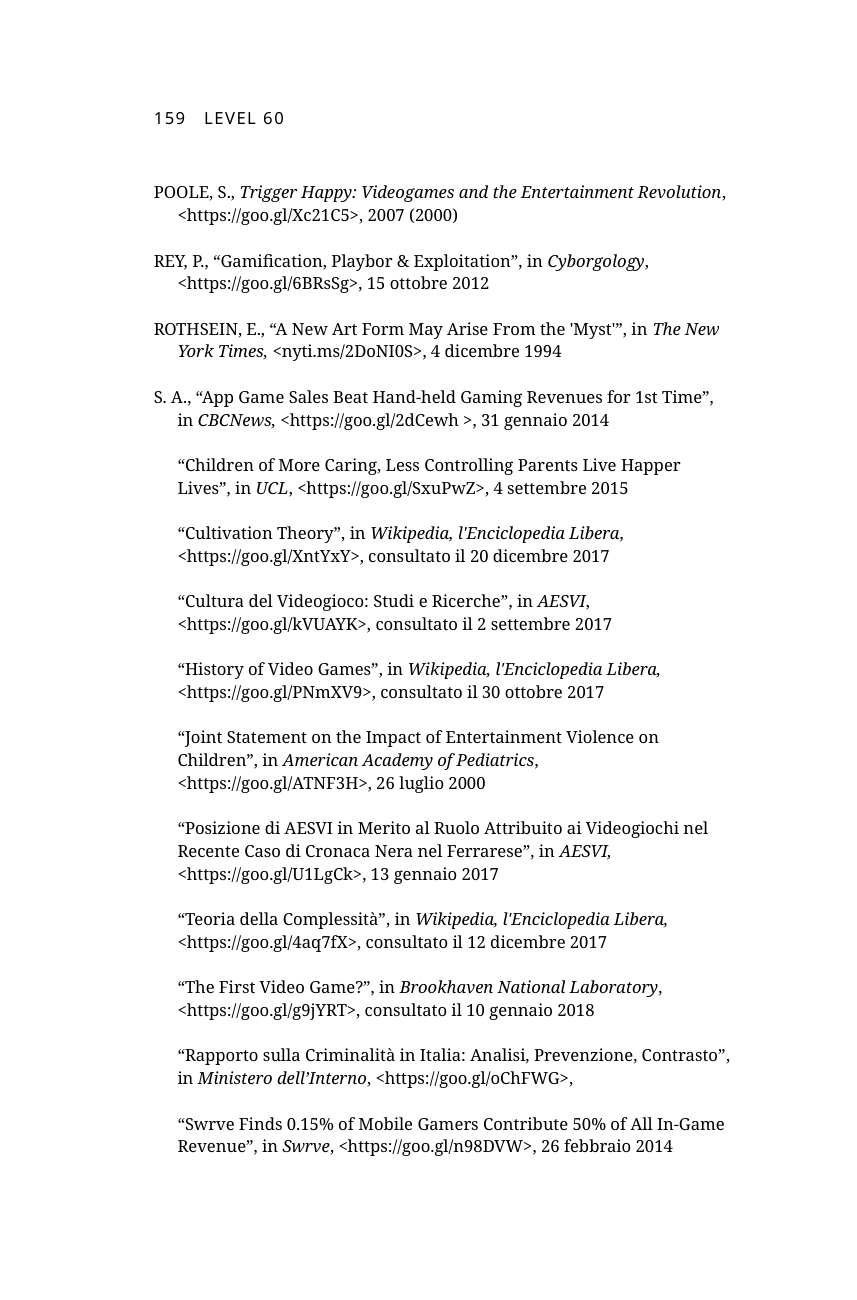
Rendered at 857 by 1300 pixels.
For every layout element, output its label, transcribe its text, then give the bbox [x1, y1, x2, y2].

text POOLE, S., Trigger Happy: Videogames and the Entertainment Revolution, <https://goo.gl/Xc21C5>, 2007 (2000) [153, 181, 732, 227]
text “Rapporto sulla Criminalità in Italia: Analisi, Prevenzione, Contrasto”, in Ministero dell’Interno, <https://goo.gl/oChFWG>, [153, 1044, 732, 1089]
text “History of Video Games”, in Wikipedia, l'Enciclopedia Libera, <https://goo.gl/PNmXV9>, consultato il 30 ottobre 2017 [153, 658, 732, 703]
text “The First Video Game?”, in Brookhaven National Laboratory, <https://goo.gl/g9jYRT>, consultato il 10 gennaio 2018 [153, 976, 732, 1021]
text ROTHSEIN, E., “A New Art Form May Arise From the 'Myst'”, in The New York Times, <nyti.ms/2DoNI0S>, 4 dicembre 1994 [153, 317, 732, 363]
text “Children of More Caring, Less Controlling Parents Live Happer Lives”, in UCL, <https://goo.gl/SxuPwZ>, 4 settembre 2015 [153, 454, 732, 499]
text REY, P., “Gamification, Playbor & Exploitation”, in Cyborgology, <https://goo.gl/6BRsSg>, 15 ottobre 2012 [153, 249, 732, 295]
text “Cultivation Theory”, in Wikipedia, l'Enciclopedia Libera, <https://goo.gl/XntYxY>, consultato il 20 dicembre 2017 [153, 522, 732, 567]
text “Teoria della Complessità”, in Wikipedia, l'Enciclopedia Libera, <https://goo.gl/4aq7fX>, consultato il 12 dicembre 2017 [153, 908, 732, 953]
text “Joint Statement on the Impact of Entertainment Violence on Children”, in American Academy of Pediatrics, <https://goo.gl/ATNF3H>, 26 luglio 2000 [153, 726, 732, 794]
text “Swrve Finds 0.15% of Mobile Gamers Contribute 50% of All In-Game Revenue”, in Swrve, <https://goo.gl/n98DVW>, 26 febbraio 2014 [153, 1112, 732, 1158]
text “Cultura del Videogioco: Studi e Ricerche”, in AESVI, <https://goo.gl/kVUAYK>, consultato il 2 settembre 2017 [153, 590, 732, 635]
text S. A., “App Game Sales Beat Hand-held Gaming Revenues for 1st Time”, in CBCNews, <https://goo.gl/2dCewh >, 31 gennaio 2014 [153, 386, 732, 431]
text “Posizione di AESVI in Merito al Ruolo Attribuito ai Videogiochi nel Recente Caso di Cronaca Nera nel Ferrarese”, in AESVI, <https://goo.gl/U1LgCk>, 13 gennaio 2017 [153, 817, 732, 885]
